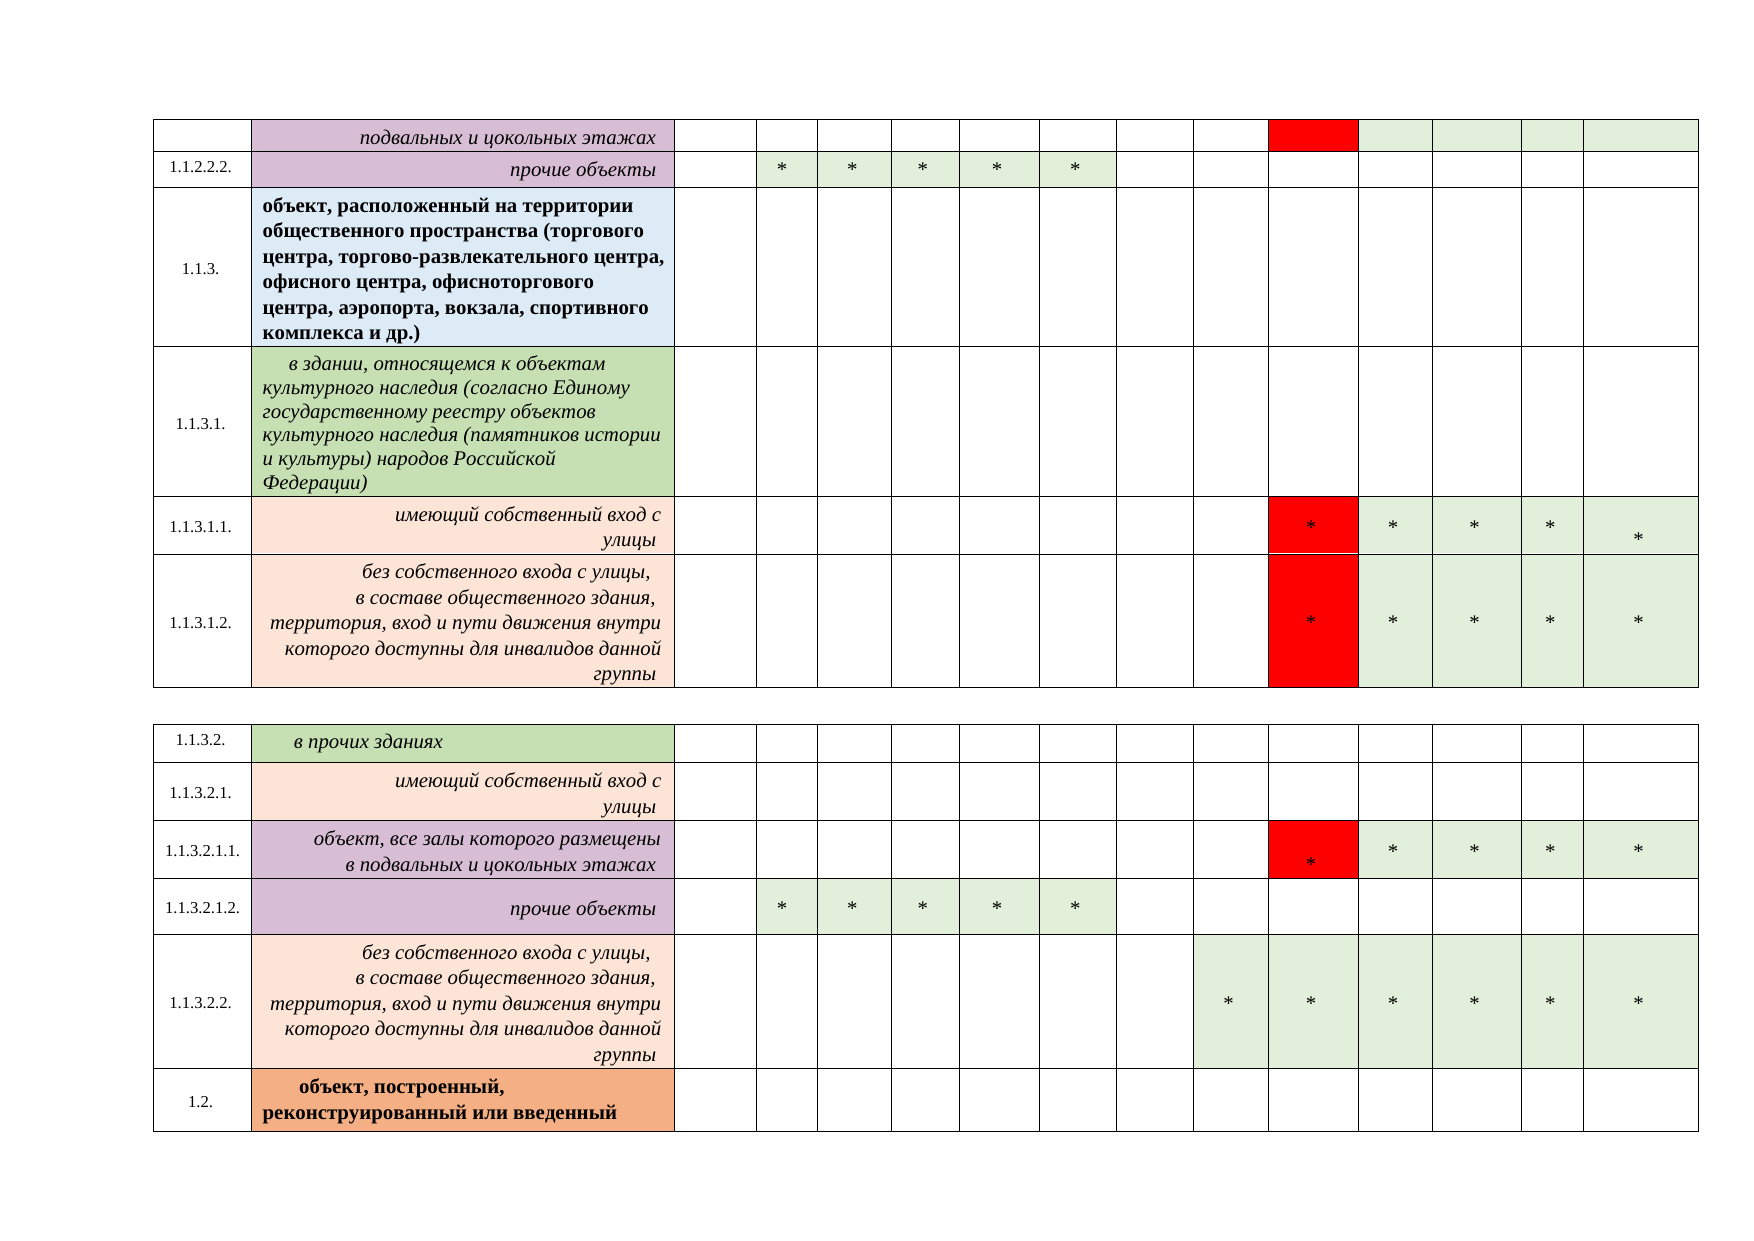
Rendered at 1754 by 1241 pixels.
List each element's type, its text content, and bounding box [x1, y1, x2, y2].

table_cell [675, 821, 756, 878]
table_cell [892, 763, 959, 820]
table_cell [960, 497, 1039, 553]
table_cell [675, 879, 756, 934]
table_cell имеющий собственный вход с улицы [252, 497, 674, 553]
table_cell [1359, 120, 1432, 151]
table_cell [818, 188, 891, 346]
table_cell [892, 497, 959, 553]
table_cell [892, 1069, 959, 1131]
table_cell [1269, 1069, 1358, 1131]
table_cell в здании, относящемся к объектам культурного наследия (согласно Единому государственному реестру объектов культурного наследия (памятников истории и культуры) народов Российской Федерации) [252, 347, 674, 496]
table_cell [892, 347, 959, 496]
table_cell * [1522, 497, 1583, 553]
table_cell [1194, 497, 1268, 553]
table_cell [1194, 821, 1268, 878]
table_cell * [960, 152, 1039, 187]
table_cell * [892, 152, 959, 187]
table_cell без собственного входа с улицы, в составе общественного здания, территория, вход и пути движения внутри которого доступны для инвалидов данной группы [252, 935, 674, 1068]
table_cell [757, 935, 817, 1068]
table_cell [1040, 821, 1116, 878]
table_cell [1117, 347, 1193, 496]
table_cell * [1359, 555, 1432, 687]
table_cell [1117, 879, 1193, 934]
table_cell [1194, 188, 1268, 346]
table_cell [1269, 879, 1358, 934]
table_cell 1.1.3. [154, 188, 251, 346]
table_cell * [892, 879, 959, 934]
table_header [1117, 725, 1193, 762]
table_cell [675, 188, 756, 346]
table_cell [1117, 497, 1193, 553]
table_cell [892, 120, 959, 151]
table_cell [960, 763, 1039, 820]
table_cell [818, 935, 891, 1068]
table_cell [1117, 555, 1193, 687]
table_cell имеющий собственный вход с улицы [252, 763, 674, 820]
table_cell [1584, 879, 1698, 934]
table_cell [1194, 555, 1268, 687]
table_cell [675, 120, 756, 151]
table_cell [1584, 120, 1698, 151]
table_cell [1433, 120, 1521, 151]
table_cell [1522, 347, 1583, 496]
table_cell * [1433, 555, 1521, 687]
table_cell [757, 497, 817, 553]
table_header [1269, 725, 1358, 762]
table_cell * [1584, 555, 1698, 687]
table_cell [892, 555, 959, 687]
table_cell [1359, 879, 1432, 934]
table_cell [1040, 935, 1116, 1068]
table_header [675, 725, 756, 762]
table_header [960, 725, 1039, 762]
table_cell [1194, 1069, 1268, 1131]
table_cell без собственного входа с улицы, в составе общественного здания, территория, вход и пути движения внутри которого доступны для инвалидов данной группы [252, 555, 674, 687]
table_cell [1117, 152, 1193, 187]
table_cell [1117, 120, 1193, 151]
table_header 1.1.3.2. [154, 725, 251, 762]
table_cell 1.1.3.2.1. [154, 763, 251, 820]
table_cell [1433, 152, 1521, 187]
table_cell [1194, 120, 1268, 151]
table_header [1433, 725, 1521, 762]
table_cell [1584, 152, 1698, 187]
table_cell [960, 188, 1039, 346]
table_header [1040, 725, 1116, 762]
table_cell [818, 555, 891, 687]
table_cell [757, 188, 817, 346]
table_cell * [1522, 555, 1583, 687]
table_cell [1194, 152, 1268, 187]
table_cell подвальных и цокольных этажах [252, 120, 674, 151]
table_cell [1269, 347, 1358, 496]
table_header [1522, 725, 1583, 762]
table_cell [1269, 120, 1358, 151]
table_cell [1522, 152, 1583, 187]
table_cell 1.1.3.2.1.1. [154, 821, 251, 878]
table_cell [1040, 555, 1116, 687]
table_cell [675, 763, 756, 820]
table_header [1584, 725, 1698, 762]
table_cell [818, 347, 891, 496]
table_cell [1117, 763, 1193, 820]
table_cell 1.1.2.2.2. [154, 152, 251, 187]
table_cell [818, 821, 891, 878]
table_cell объект, все залы которого размещены в подвальных и цокольных этажах [252, 821, 674, 878]
table_cell [818, 1069, 891, 1131]
table_cell [960, 555, 1039, 687]
table_cell объект, построенный, реконструированный или введенный [252, 1069, 674, 1131]
table_cell * [960, 879, 1039, 934]
table_cell [1194, 879, 1268, 934]
table_cell [1433, 879, 1521, 934]
table_cell [1584, 188, 1698, 346]
table_cell [675, 497, 756, 553]
table_cell [675, 152, 756, 187]
table_cell [1522, 1069, 1583, 1131]
table_cell [960, 1069, 1039, 1131]
table_cell [1040, 497, 1116, 553]
table_cell [757, 347, 817, 496]
table_cell [757, 821, 817, 878]
table_cell [1117, 821, 1193, 878]
table_cell * [1040, 152, 1116, 187]
table_cell [1040, 1069, 1116, 1131]
table_cell [1433, 1069, 1521, 1131]
table_cell [1433, 188, 1521, 346]
table_cell * [818, 879, 891, 934]
table_cell [1433, 763, 1521, 820]
table_cell [1584, 763, 1698, 820]
table_cell * [1359, 821, 1432, 878]
table_cell * [1584, 821, 1698, 878]
table_cell 1.2. [154, 1069, 251, 1131]
table_cell [757, 120, 817, 151]
table_cell [757, 763, 817, 820]
table_cell [1522, 188, 1583, 346]
table_header [1194, 725, 1268, 762]
table_cell * [818, 152, 891, 187]
table_cell [892, 188, 959, 346]
table_cell [1522, 763, 1583, 820]
table_cell [1269, 152, 1358, 187]
table_cell [1117, 1069, 1193, 1131]
table_cell * [1522, 935, 1583, 1068]
table_cell 1.1.3.1. [154, 347, 251, 496]
table_cell [1359, 152, 1432, 187]
table_cell [675, 555, 756, 687]
table_cell [1040, 763, 1116, 820]
table_cell [1269, 763, 1358, 820]
table_cell * [1040, 879, 1116, 934]
table_cell * [1433, 935, 1521, 1068]
table_cell [1117, 188, 1193, 346]
table_cell [1269, 188, 1358, 346]
table_cell [818, 120, 891, 151]
table_header [818, 725, 891, 762]
table_cell * [1359, 935, 1432, 1068]
table_cell 1.1.3.2.1.2. [154, 879, 251, 934]
table_cell * [1359, 497, 1432, 553]
table_cell [1359, 763, 1432, 820]
table_cell [1522, 120, 1583, 151]
table_cell 1.1.3.1.1. [154, 497, 251, 553]
table_cell [675, 347, 756, 496]
table_cell [757, 1069, 817, 1131]
table_cell [892, 821, 959, 878]
table_cell * [1269, 821, 1358, 878]
table_cell * [1584, 497, 1698, 553]
table_cell [675, 935, 756, 1068]
table_header в прочих зданиях [252, 725, 674, 762]
table_cell объект, расположенный на территории общественного пространства (торгового центра, торгово-развлекательного центра, офисного центра, офисноторгового центра, аэропорта, вокзала, спортивного комплекса и др.) [252, 188, 674, 346]
table_cell [1040, 120, 1116, 151]
table_cell [818, 763, 891, 820]
table_cell 1.1.3.2.2. [154, 935, 251, 1068]
table_cell [1040, 347, 1116, 496]
table_cell [892, 935, 959, 1068]
table_header [892, 725, 959, 762]
table_header [757, 725, 817, 762]
table_cell [1522, 879, 1583, 934]
table_cell * [1584, 935, 1698, 1068]
table_cell [960, 821, 1039, 878]
table_cell * [757, 152, 817, 187]
table_cell * [757, 879, 817, 934]
table_header [1359, 725, 1432, 762]
table_cell * [1433, 821, 1521, 878]
table_cell * [1433, 497, 1521, 553]
table_cell [1194, 763, 1268, 820]
table_cell * [1269, 935, 1358, 1068]
table_cell [1194, 347, 1268, 496]
table_cell * [1269, 497, 1358, 553]
table_cell [154, 120, 251, 151]
table_cell [818, 497, 891, 553]
table_cell * [1194, 935, 1268, 1068]
table_cell [1117, 935, 1193, 1068]
table_cell [757, 555, 817, 687]
table_cell [1584, 1069, 1698, 1131]
table_cell * [1269, 555, 1358, 687]
table_cell [1040, 188, 1116, 346]
table_cell 1.1.3.1.2. [154, 555, 251, 687]
table_cell прочие объекты [252, 879, 674, 934]
table_cell [1359, 1069, 1432, 1131]
table_cell [960, 347, 1039, 496]
table_cell [960, 120, 1039, 151]
table_cell прочие объекты [252, 152, 674, 187]
table_cell * [1522, 821, 1583, 878]
table_cell [1359, 188, 1432, 346]
table_cell [960, 935, 1039, 1068]
table_cell [1433, 347, 1521, 496]
table_cell [1359, 347, 1432, 496]
table_cell [1584, 347, 1698, 496]
table_cell [675, 1069, 756, 1131]
